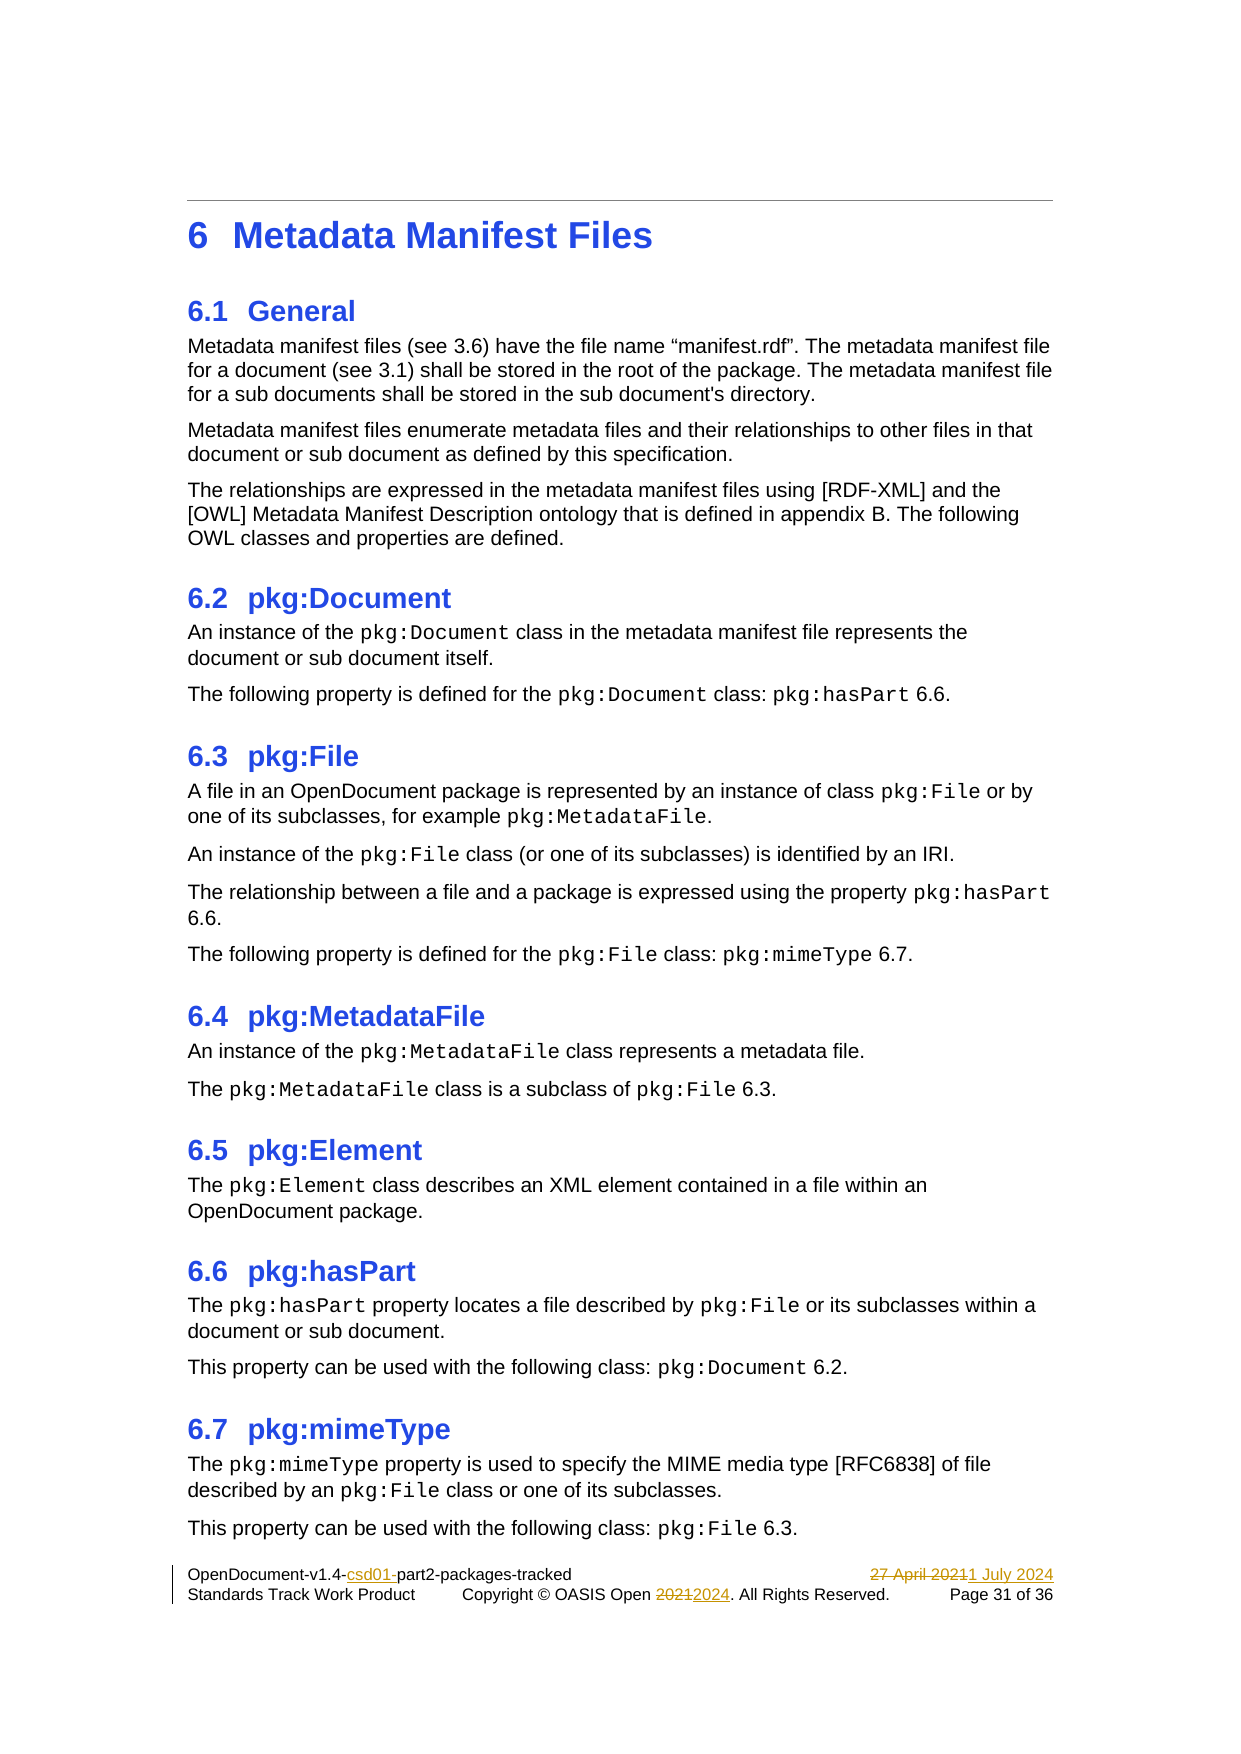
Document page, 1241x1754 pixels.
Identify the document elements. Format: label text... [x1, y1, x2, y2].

text The following property is defined for the pkg:Document class: pkg:hasPart 6.6. [187, 682, 1053, 708]
subtitle pkg:mimeType [187, 1412, 1053, 1446]
subtitle pkg:hasPart [187, 1254, 1053, 1287]
text This property can be used with the following class: pkg:Document 6.2. [187, 1355, 1053, 1381]
subtitle General [187, 294, 1053, 328]
text A file in an OpenDocument package is represented by an instance of class pkg:File or by one of its subclasses, for example pkg:MetadataFile. [187, 778, 1053, 830]
text The relationships are expressed in the metadata manifest files using [RDF-XML] and the [OWL] Metadata Manifest Description ontology that is defined in appendix B. The following OWL classes and properties are defined. [187, 478, 1053, 549]
text The pkg:MetadataFile class is a subclass of pkg:File 6.3. [187, 1076, 1053, 1102]
text The following property is defined for the pkg:File class: pkg:mimeType 6.7. [187, 942, 1053, 968]
subtitle pkg:MetadataFile [187, 999, 1053, 1032]
text The pkg:Element class describes an XML element contained in a file within an OpenDocument package. [187, 1173, 1053, 1223]
text An instance of the pkg:MetadataFile class represents a metadata file. [187, 1038, 1053, 1064]
subtitle pkg:Document [187, 581, 1053, 614]
text The pkg:hasPart property locates a file described by pkg:File or its subclasses within a document or sub document. [187, 1293, 1053, 1343]
text This property can be used with the following class: pkg:File 6.3. [187, 1515, 1053, 1541]
text The pkg:mimeType property is used to specify the MIME media type [RFC6838] of file described by an pkg:File class or one of its subclasses. [187, 1452, 1053, 1503]
subtitle pkg:File [187, 739, 1053, 772]
text The relationship between a file and a package is expressed using the property pkg:hasPart 6.6. [187, 880, 1053, 930]
text An instance of the pkg:File class (or one of its subclasses) is identified by an IRI. [187, 842, 1053, 868]
subtitle pkg:Element [187, 1133, 1053, 1167]
text Metadata manifest files (see 3.6) have the file name “manifest.rdf”. The metadata manifest file for a document (see 3.1) shall be stored in the root of the package. The metadata manifest file for a sub documents shall be stored in the sub document's directory. [187, 334, 1053, 406]
text An instance of the pkg:Document class in the metadata manifest file represents the document or sub document itself. [187, 620, 1053, 670]
text Metadata manifest files enumerate metadata files and their relationships to other files in that document or sub document as defined by this specification. [187, 418, 1053, 466]
subtitle Metadata Manifest Files [187, 201, 1053, 257]
